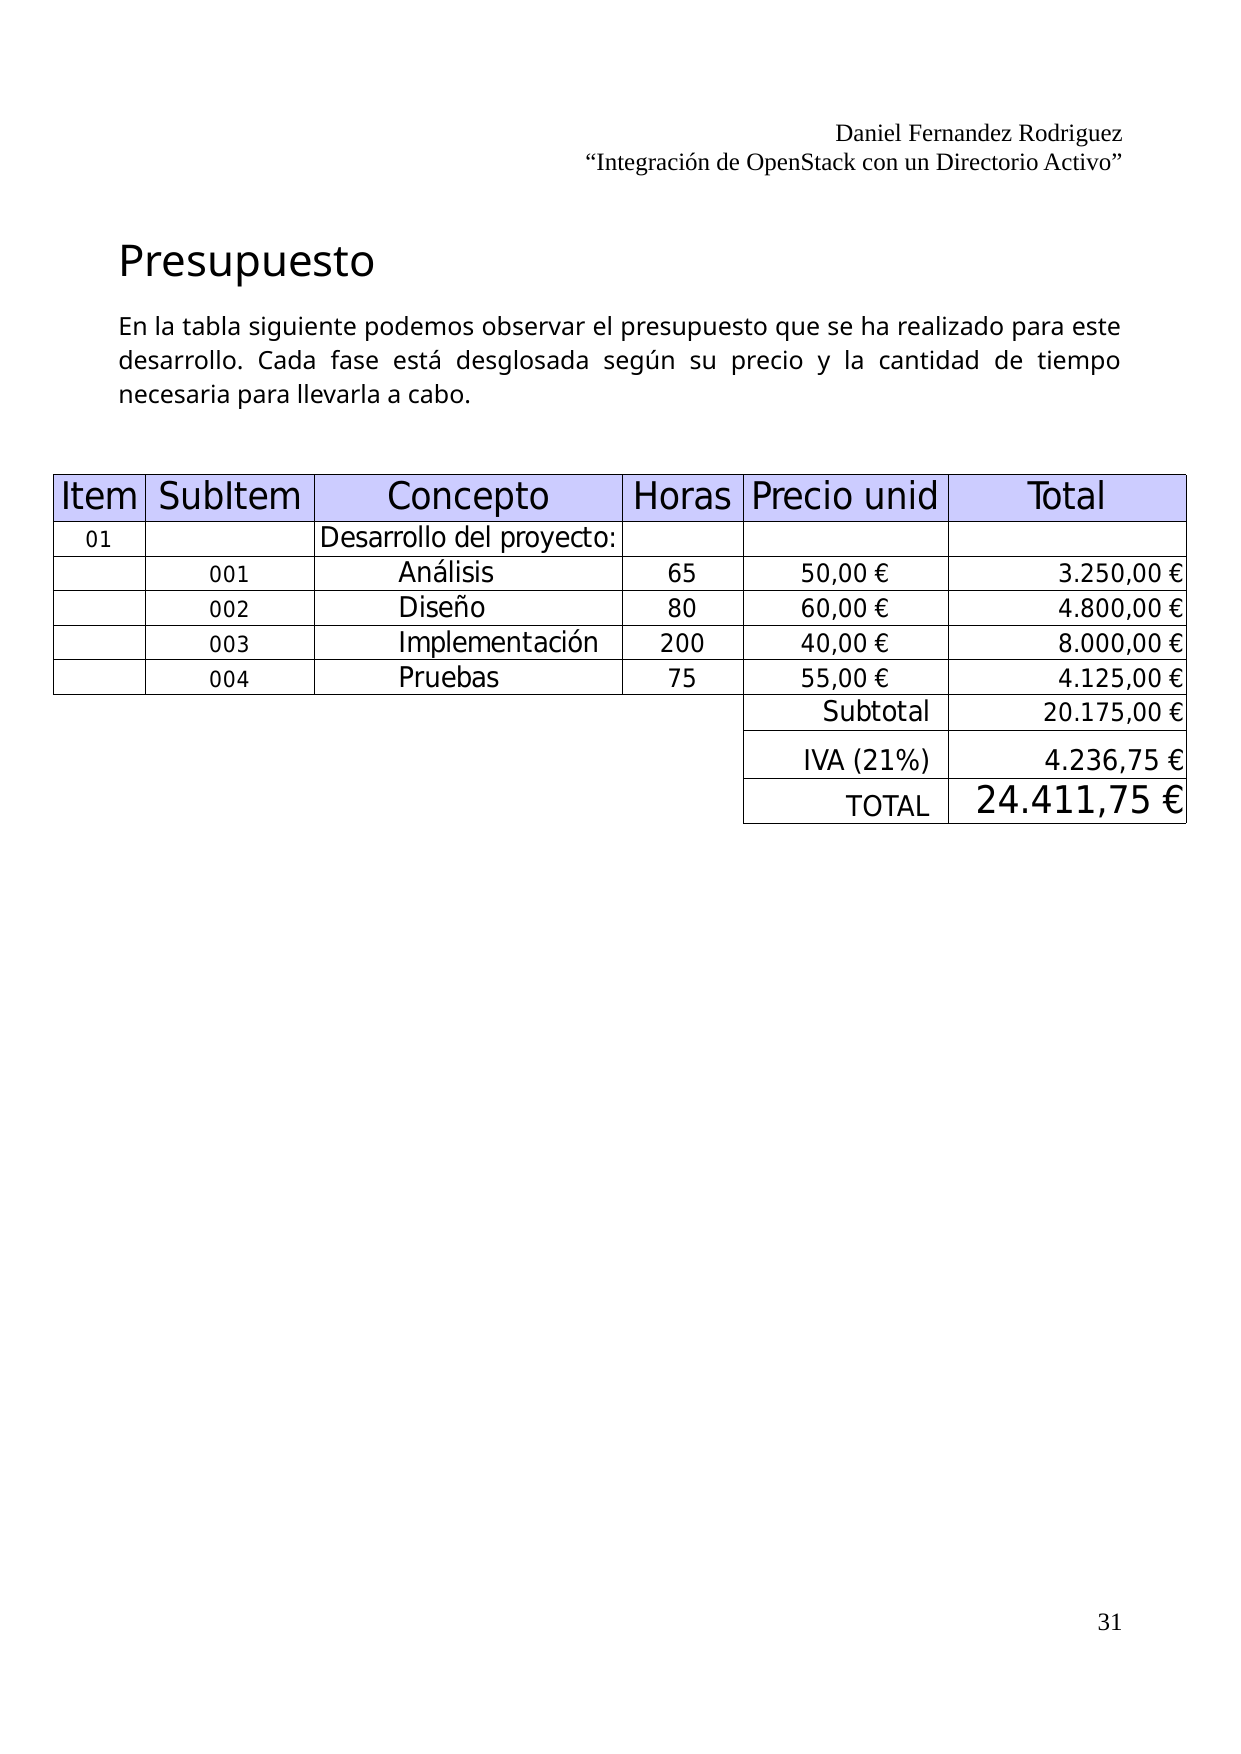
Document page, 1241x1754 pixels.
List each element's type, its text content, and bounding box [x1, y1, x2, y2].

text En la tabla siguiente podemos observar el presupuesto que se ha realizado para este desarrollo. Cada fase está desglosada según su precio y la cantidad de tiempo necesaria para llevarla a cabo. [118, 308, 1122, 410]
subtitle Presupuesto [118, 230, 1122, 290]
